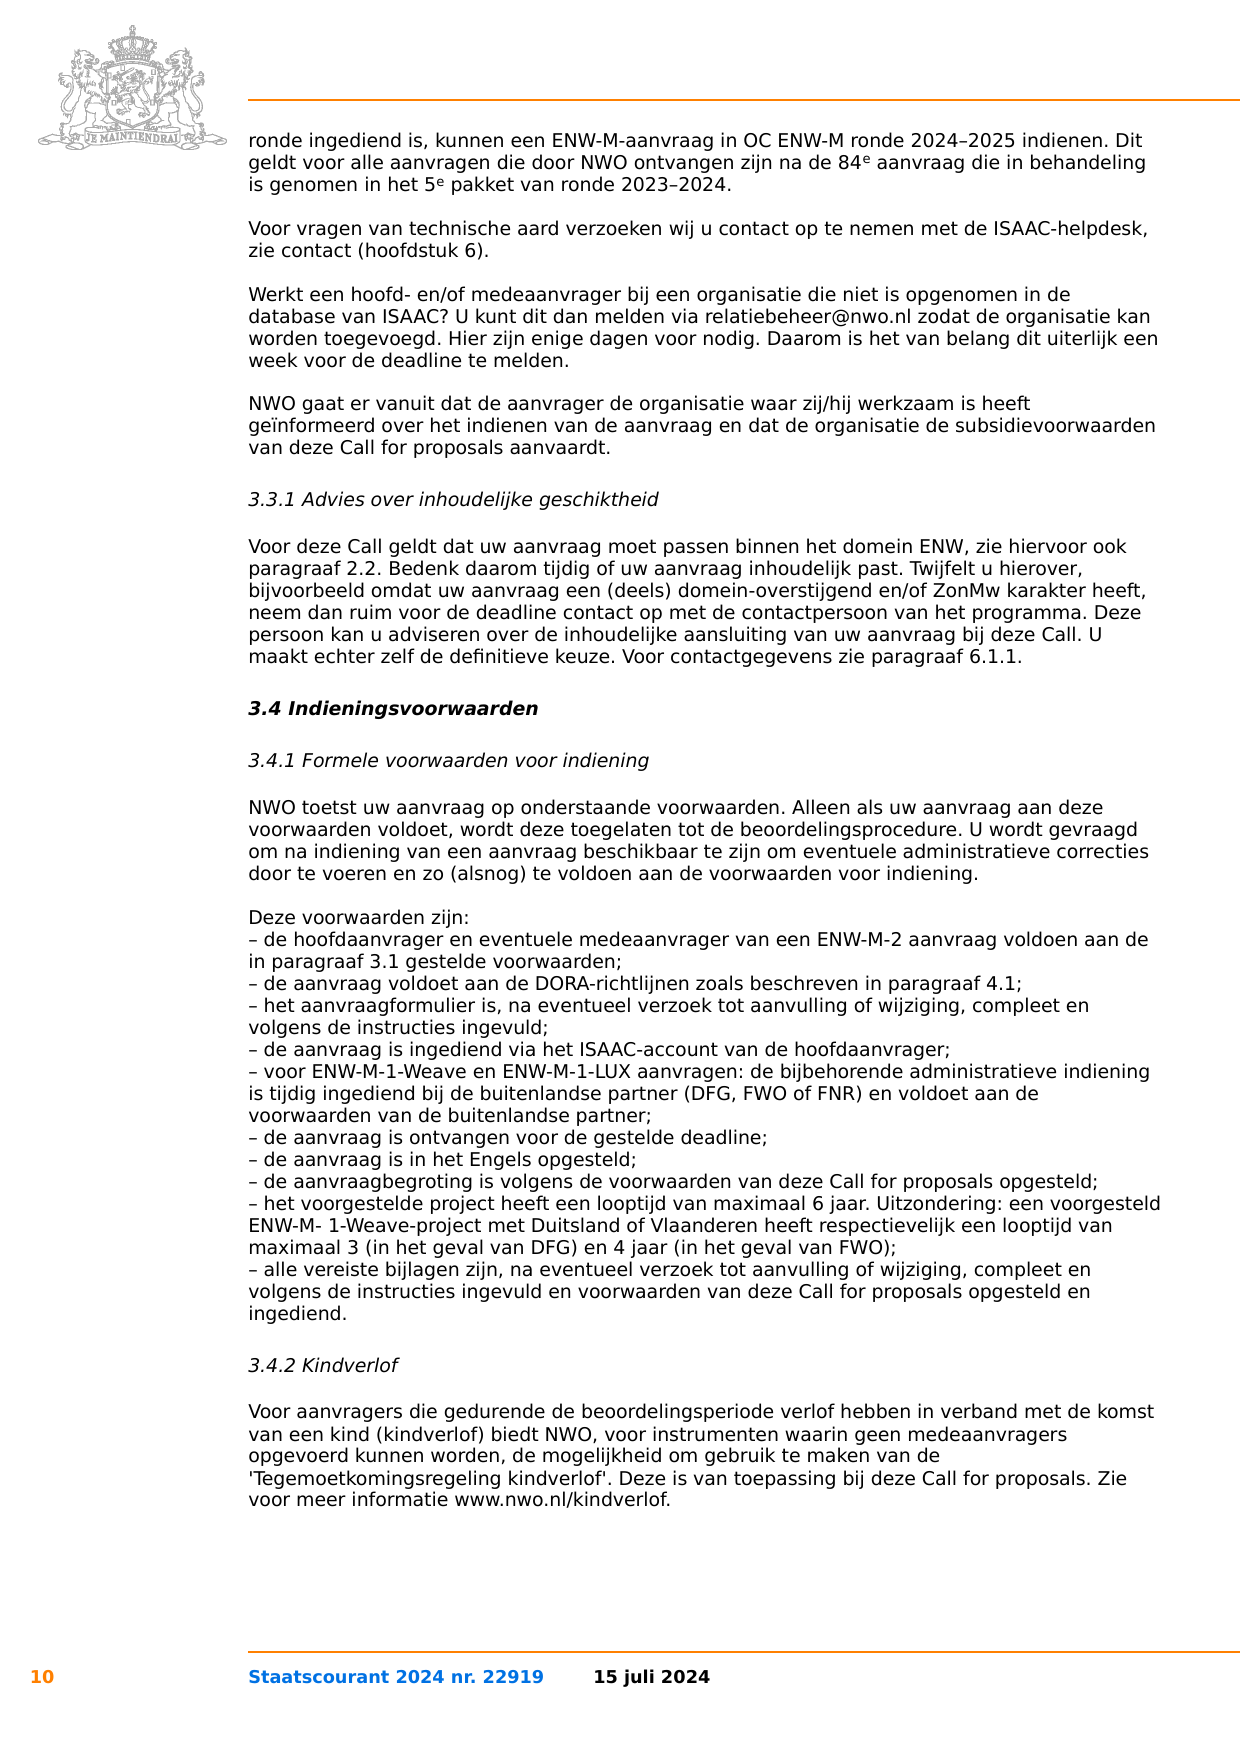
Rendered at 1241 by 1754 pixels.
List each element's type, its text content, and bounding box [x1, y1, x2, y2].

text Deze voorwaarden zijn: [248, 907, 1163, 929]
text – de aanvraag is in het Engels opgesteld; [248, 1149, 1163, 1171]
text – alle vereiste bijlagen zijn, na eventueel verzoek tot aanvulling of wijziging, compleet en volgens de instructies ingevuld en voorwaarden van deze Call for proposals opgesteld en ingediend. [248, 1258, 1163, 1324]
subtitle 3.4.1 Formele voorwaarden voor indiening [248, 750, 1163, 772]
text NWO toetst uw aanvraag op onderstaande voorwaarden. Alleen als uw aanvraag aan deze voorwaarden voldoet, wordt deze toegelaten tot de beoordelingsprocedure. U wordt gevraagd om na indiening van een aanvraag beschikbaar te zijn om eventuele administratieve correcties door te voeren en zo (alsnog) te voldoen aan de voorwaarden voor indiening. [248, 797, 1163, 885]
text Voor deze Call geldt dat uw aanvraag moet passen binnen het domein ENW, zie hiervoor ook paragraaf 2.2. Bedenk daarom tijdig of uw aanvraag inhoudelijk past. Twijfelt u hierover, bijvoorbeeld omdat uw aanvraag een (deels) domein-overstijgend en/of ZonMw karakter heeft, neem dan ruim voor de deadline contact op met de contactpersoon van het programma. Deze persoon kan u adviseren over de inhoudelijke aansluiting van uw aanvraag bij deze Call. U maakt echter zelf de definitieve keuze. Voor contactgegevens zie paragraaf 6.1.1. [248, 536, 1163, 668]
text – de aanvraag voldoet aan de DORA-richtlijnen zoals beschreven in paragraaf 4.1; [248, 973, 1163, 995]
text – voor ENW-M-1-Weave en ENW-M-1-LUX aanvragen: de bijbehorende administratieve indiening is tijdig ingediend bij de buitenlandse partner (DFG, FWO of FNR) en voldoet aan de voorwaarden van de buitenlandse partner; [248, 1061, 1163, 1127]
subtitle 3.4.2 Kindverlof [248, 1354, 1163, 1376]
picture [38, 25, 227, 150]
text Voor vragen van technische aard verzoeken wij u contact op te nemen met de ISAAC-helpdesk, zie contact (hoofdstuk 6). [248, 218, 1163, 262]
text – het aanvraagformulier is, na eventueel verzoek tot aanvulling of wijziging, compleet en volgens de instructies ingevuld; [248, 995, 1163, 1039]
text NWO gaat er vanuit dat de aanvrager de organisatie waar zij/hij werkzaam is heeft geïnformeerd over het indienen van de aanvraag en dat de organisatie de subsidievoorwaarden van deze Call for proposals aanvaardt. [248, 393, 1163, 459]
text – het voorgestelde project heeft een looptijd van maximaal 6 jaar. Uitzondering: een voorgesteld ENW-M- 1-Weave-project met Duitsland of Vlaanderen heeft respectievelijk een looptijd van maximaal 3 (in het geval van DFG) en 4 jaar (in het geval van FWO); [248, 1193, 1163, 1258]
text Werkt een hoofd- en/of medeaanvrager bij een organisatie die niet is opgenomen in de database van ISAAC? U kunt dit dan melden via relatiebeheer@nwo.nl zodat de organisatie kan worden toegevoegd. Hier zijn enige dagen voor nodig. Daarom is het van belang dit uiterlijk een week voor de deadline te melden. [248, 283, 1163, 371]
text – de hoofdaanvrager en eventuele medeaanvrager van een ENW-M-2 aanvraag voldoen aan de in paragraaf 3.1 gestelde voorwaarden; [248, 929, 1163, 973]
subtitle 3.3.1 Advies over inhoudelijke geschiktheid [248, 489, 1163, 511]
text ronde ingediend is, kunnen een ENW-M-aanvraag in OC ENW-M ronde 2024–2025 indienen. Dit geldt voor alle aanvragen die door NWO ontvangen zijn na de 84e aanvraag die in behandeling is genomen in het 5e pakket van ronde 2023–2024. [248, 130, 1163, 196]
subtitle 3.4 Indieningsvoorwaarden [248, 698, 1163, 720]
text – de aanvraag is ingediend via het ISAAC-account van de hoofdaanvrager; [248, 1039, 1163, 1061]
text Voor aanvragers die gedurende de beoordelingsperiode verlof hebben in verband met de komst van een kind (kindverlof) biedt NWO, voor instrumenten waarin geen medeaanvragers opgevoerd kunnen worden, de mogelijkheid om gebruik te maken van de 'Tegemoetkomingsregeling kindverlof'. Deze is van toepassing bij deze Call for proposals. Zie voor meer informatie www.nwo.nl/kindverlof. [248, 1401, 1163, 1511]
text – de aanvraag is ontvangen voor de gestelde deadline; [248, 1127, 1163, 1149]
text – de aanvraagbegroting is volgens de voorwaarden van deze Call for proposals opgesteld; [248, 1171, 1163, 1193]
